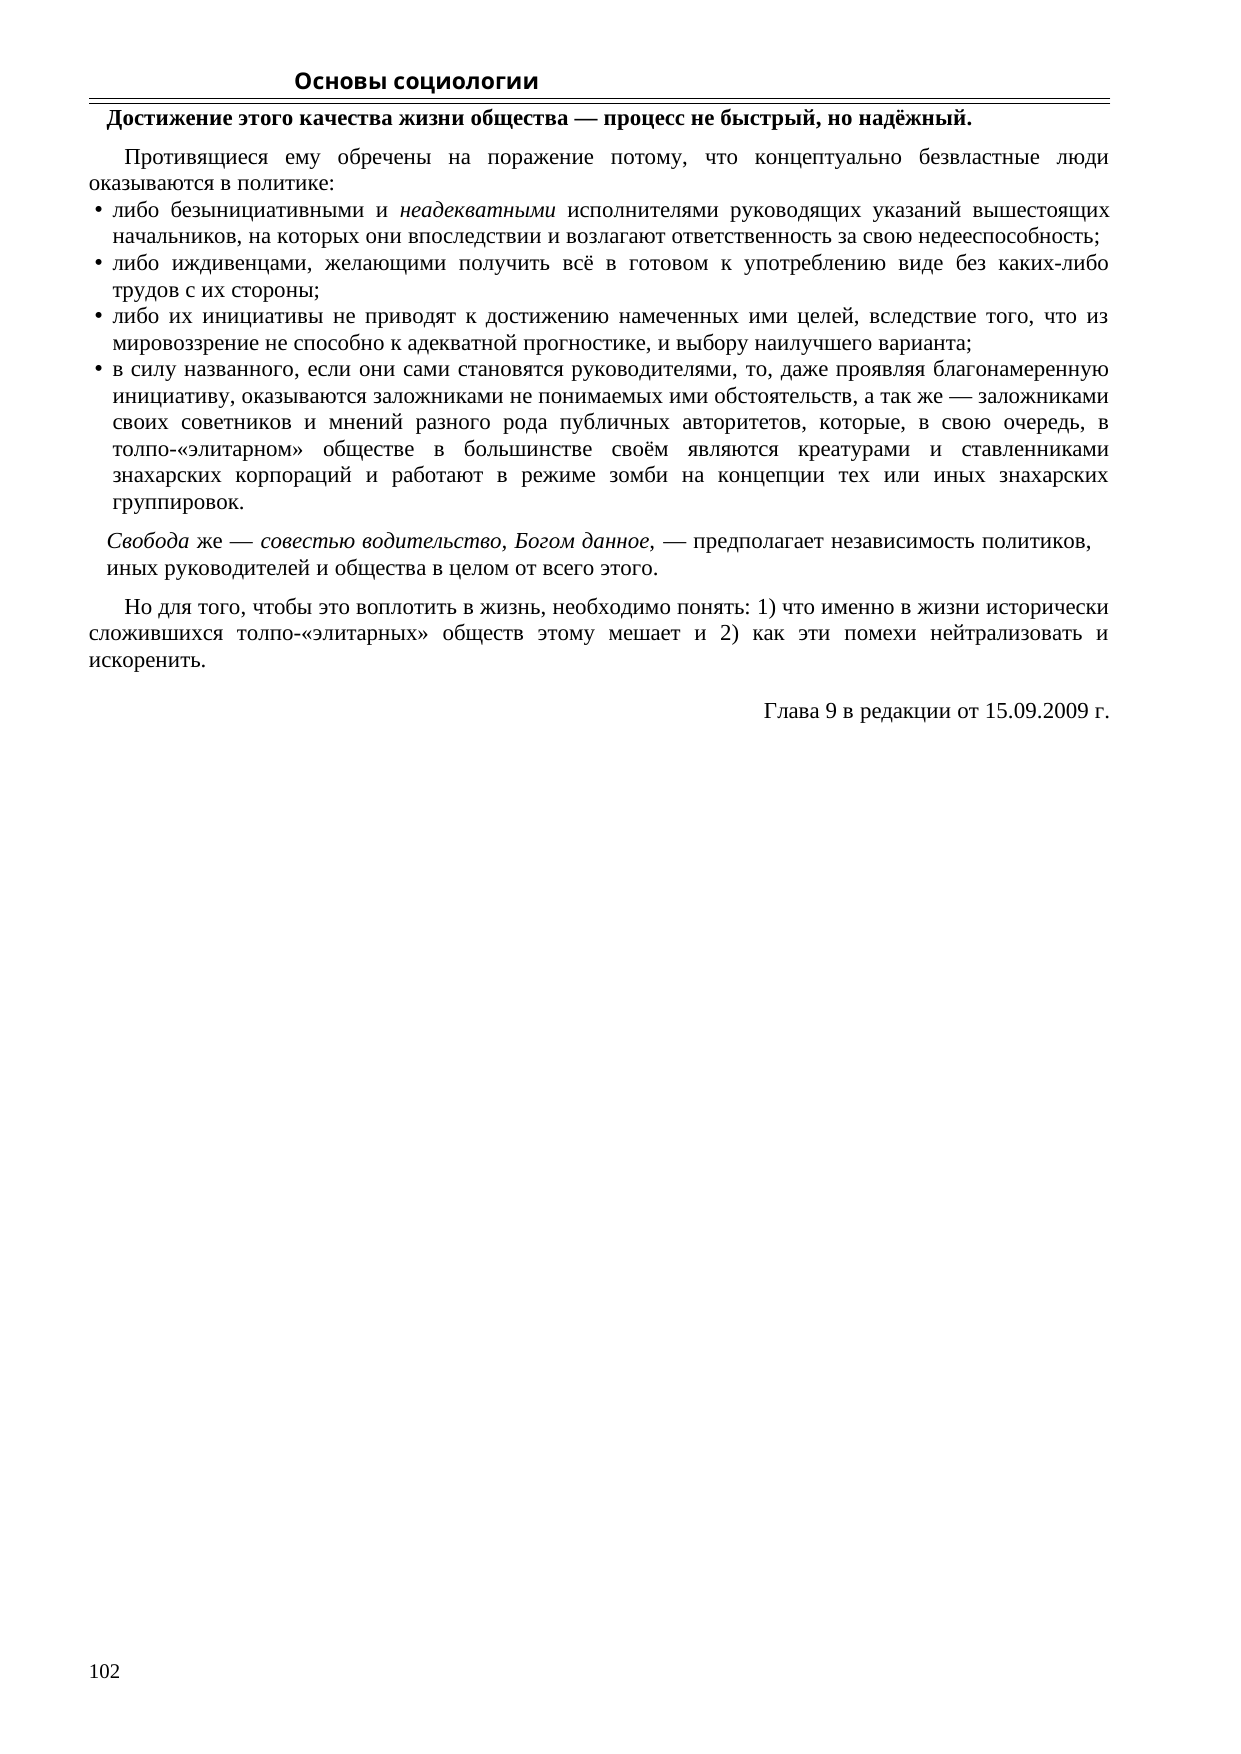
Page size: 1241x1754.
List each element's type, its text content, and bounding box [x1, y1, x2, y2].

text Достижение этого качества жизни общества — процесс не быстрый, но надёжный. [106, 104, 1093, 130]
list либо их инициативы не приводят к достижению намеченных ими целей, вследствие того, что из мировоззрение не способно к адекватной прогностике, и выбору наилучшего варианта; [94, 302, 1110, 355]
list либо иждивенцами, желающими получить всё в готовом к употреблению виде без каких-либо трудов с их стороны; [94, 249, 1110, 302]
text Свобода же — совестью водительство, Богом данное, — предполагает независимость политиков, иных руководителей и общества в целом от всего этого. [106, 527, 1093, 580]
text Но для того, чтобы это воплотить в жизнь, необходимо понять: 1) что именно в жизни исторически сложившихся толпо-«элитарных» обществ этому мешает и 2) как эти помехи нейтрализовать и искоренить. [89, 593, 1110, 672]
list в силу названного, если они сами становятся руководителями, то, даже проявляя благонамеренную инициативу, оказываются заложниками не понимаемых ими обстоятельств, а так же — заложниками своих советников и мнений разного рода публичных авторитетов, которые, в свою очередь, в толпо-«элитарном» обществе в большинстве своём являются креатурами и ставленниками знахарских корпораций и работают в режиме зомби на концепции тех или иных знахарских группировок. [94, 355, 1110, 514]
list либо безынициативными и неадекватными исполнителями руководящих указаний вышестоящих начальников, на которых они впоследствии и возлагают ответственность за свою недееспособность; [94, 196, 1110, 249]
text Глава 9 в редакции от 15.09.2009 г. [89, 697, 1110, 724]
text Противящиеся ему обречены на поражение потому, что концептуально безвластные люди оказываются в политике: [89, 143, 1110, 196]
